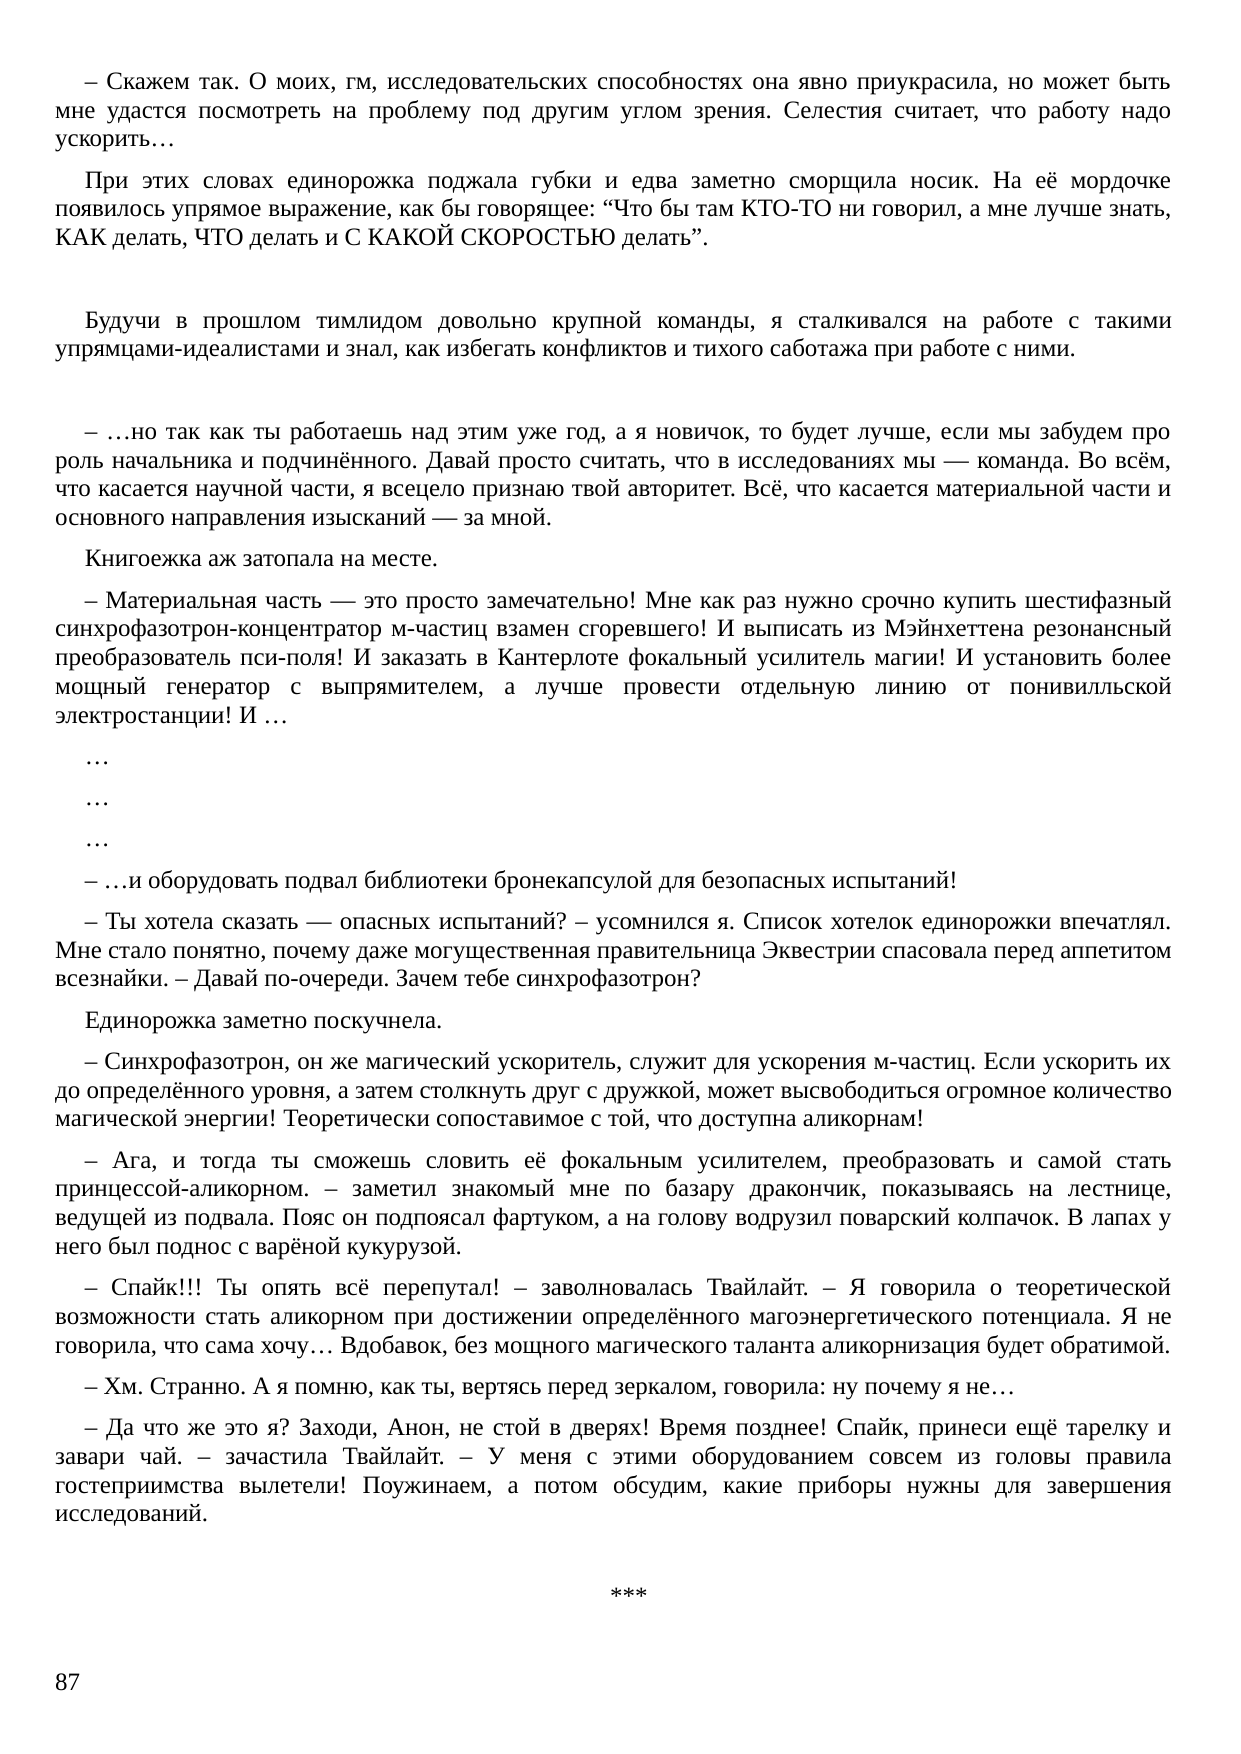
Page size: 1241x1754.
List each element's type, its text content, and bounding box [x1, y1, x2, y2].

text – …но так как ты работаешь над этим уже год, а я новичок, то будет лучше, если мы забудем про роль начальника и подчинённого. Давай просто считать, что в исследованиях мы — команда. Во всём, что касается научной части, я всецело признаю твой авторитет. Всё, что касается материальной части и основного направления изысканий — за мной. [55, 416, 1173, 531]
text … [55, 782, 1173, 811]
text – Да что же это я? Заходи, Анон, не стой в дверях! Время позднее! Спайк, принеси ещё тарелку и завари чай. – зачастила Твайлайт. – У меня с этими оборудованием совсем из головы правила гостеприимства вылетели! Поужинаем, а потом обсудим, какие приборы нужны для завершения исследований. [55, 1412, 1173, 1527]
text – Спайк!!! Ты опять всё перепутал! – заволновалась Твайлайт. – Я говорила о теоретической возможности стать аликорном при достижении определённого магоэнергетического потенциала. Я не говорила, что сама хочу… Вдобавок, без мощного магического таланта аликорнизация будет обратимой. [55, 1272, 1173, 1358]
text … [55, 741, 1173, 770]
text При этих словах единорожка поджала губки и едва заметно сморщила носик. На её мордочке появилось упрямое выражение, как бы говорящее: “Что бы там КТО-ТО ни говорил, а мне лучше знать, КАК делать, ЧТО делать и С КАКОЙ СКОРОСТЬЮ делать”. [55, 165, 1173, 251]
text – …и оборудовать подвал библиотеки бронекапсулой для безопасных испытаний! [55, 865, 1173, 893]
text – Материальная часть — это просто замечательно! Мне как раз нужно срочно купить шестифазный синхрофазотрон-концентратор м-частиц взамен сгоревшего! И выписать из Мэйнхеттена резонансный преобразователь пси-поля! И заказать в Кантерлоте фокальный усилитель магии! И установить более мощный генератор с выпрямителем, а лучше провести отдельную линию от понивилльской электростанции! И … [55, 585, 1173, 728]
text Будучи в прошлом тимлидом довольно крупной команды, я сталкивался на работе с такими упрямцами-идеалистами и знал, как избегать конфликтов и тихого саботажа при работе с ними. [55, 305, 1173, 362]
text *** [55, 1581, 1173, 1610]
text Единорожка заметно поскучнела. [55, 1005, 1173, 1033]
text – Скажем так. О моих, гм, исследовательских способностях она явно приукрасила, но может быть мне удастся посмотреть на проблему под другим углом зрения. Селестия считает, что работу надо ускорить… [55, 66, 1173, 152]
text – Синхрофазотрон, он же магический ускоритель, служит для ускорения м-частиц. Если ускорить их до определённого уровня, а затем столкнуть друг с дружкой, может высвободиться огромное количество магической энергии! Теоретически сопоставимое с той, что доступна аликорнам! [55, 1046, 1173, 1132]
text – Ты хотела сказать — опасных испытаний? – усомнился я. Список хотелок единорожки впечатлял. Мне стало понятно, почему даже могущественная правительница Эквестрии спасовала перед аппетитом всезнайки. – Давай по-очереди. Зачем тебе синхрофазотрон? [55, 906, 1173, 992]
text Книгоежка аж затопала на месте. [55, 543, 1173, 572]
text … [55, 823, 1173, 852]
text – Ага, и тогда ты сможешь словить её фокальным усилителем, преобразовать и самой стать принцессой-аликорном. – заметил знакомый мне по базару дракончик, показываясь на лестнице, ведущей из подвала. Пояс он подпоясал фартуком, а на голову водрузил поварский колпачок. В лапах у него был поднос с варёной кукурузой. [55, 1145, 1173, 1260]
text – Хм. Странно. А я помню, как ты, вертясь перед зеркалом, говорила: ну почему я не… [55, 1371, 1173, 1400]
